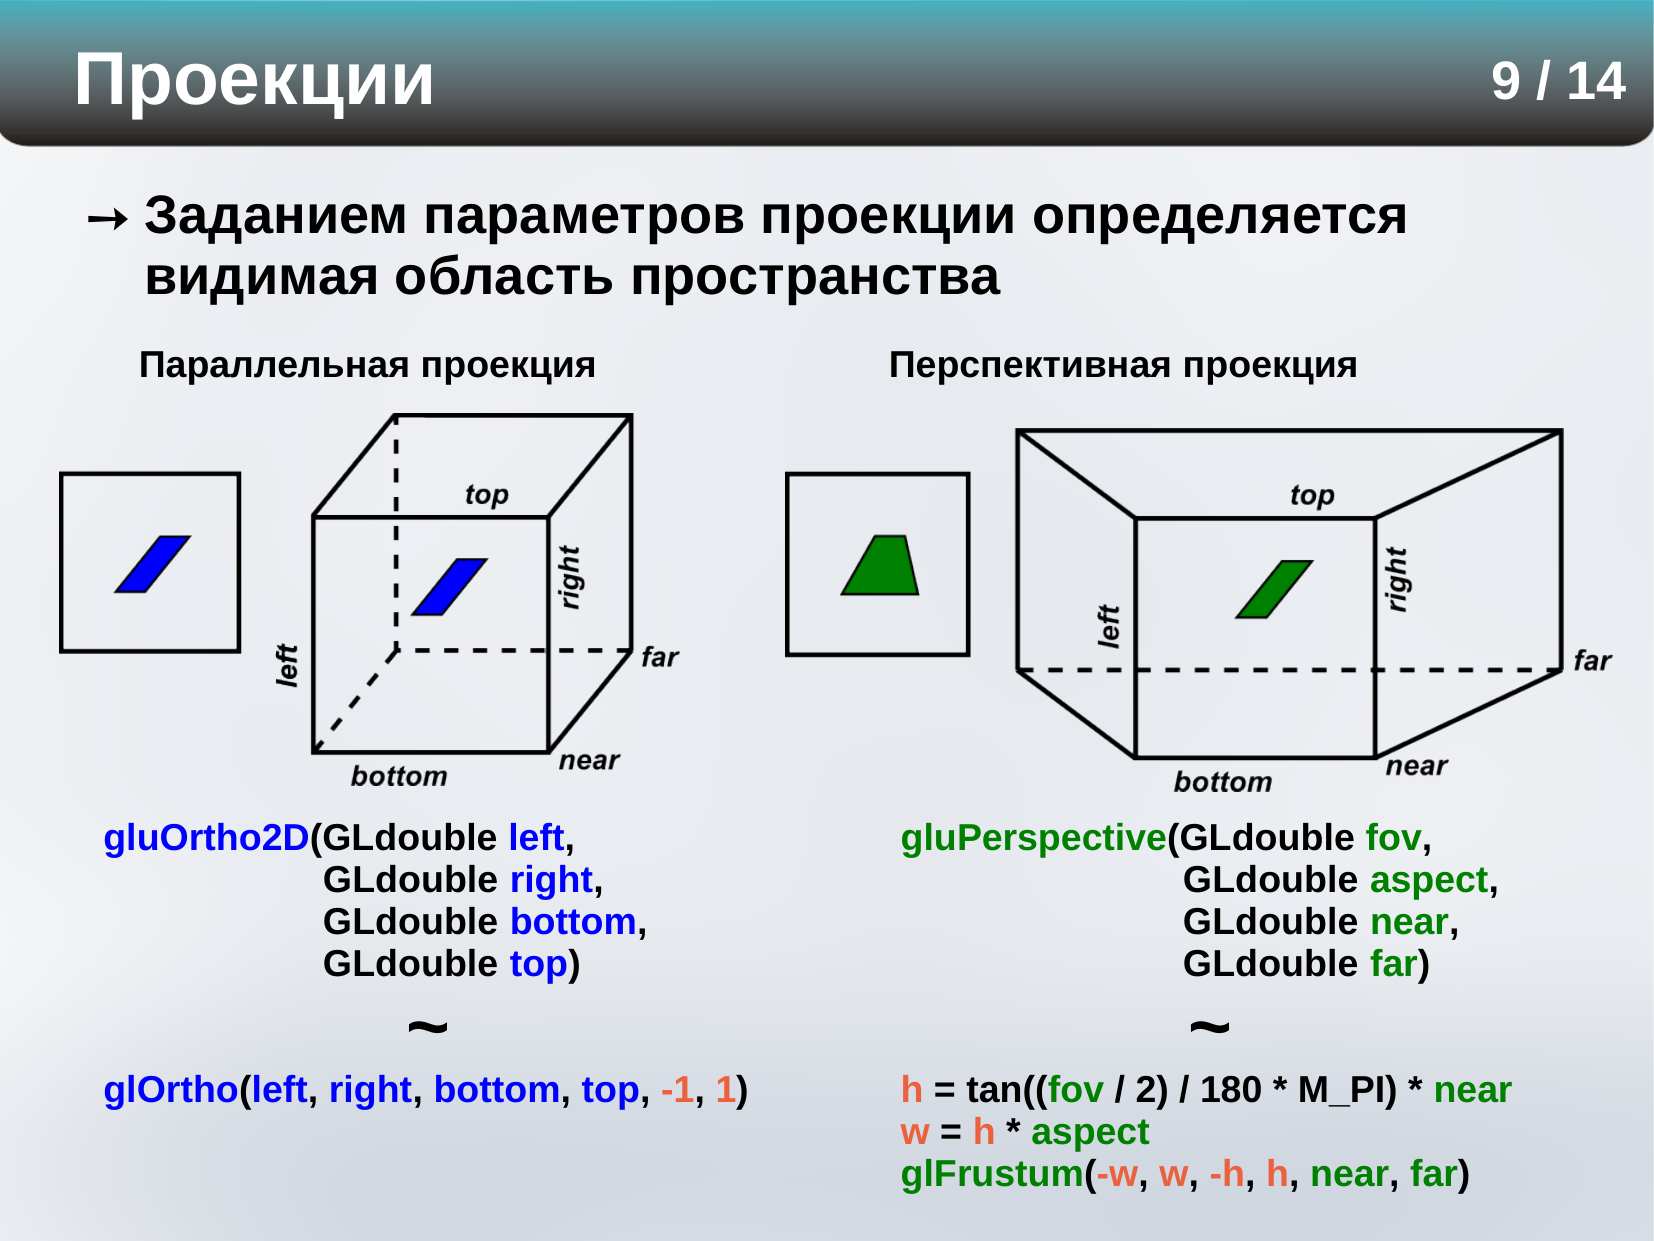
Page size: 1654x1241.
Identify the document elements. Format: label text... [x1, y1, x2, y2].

picture [0, 0, 1654, 1241]
text_box <номер> / 14 [1476, 42, 1654, 119]
text_box gluPerspective(GLdouble fov, GLdouble aspect, GLdouble near, GLdouble far) ~ h = tan((fov / 2) / 180 * M_PI) * near w = h * aspect glFrustum(-w, w, -h, h, near, far) [885, 809, 1536, 1202]
text_box Перспективная проекция [874, 336, 1376, 394]
text_box Параллельная проекция [124, 336, 626, 394]
text_box Заданием параметров проекции определяется видимая область пространства [70, 177, 1506, 314]
text_box Проекции [59, 29, 916, 129]
text_box gluOrtho2D(GLdouble left, GLdouble right, GLdouble bottom, GLdouble top) ~ glOrtho(left, right, bottom, top, -1, 1) [88, 809, 768, 1118]
